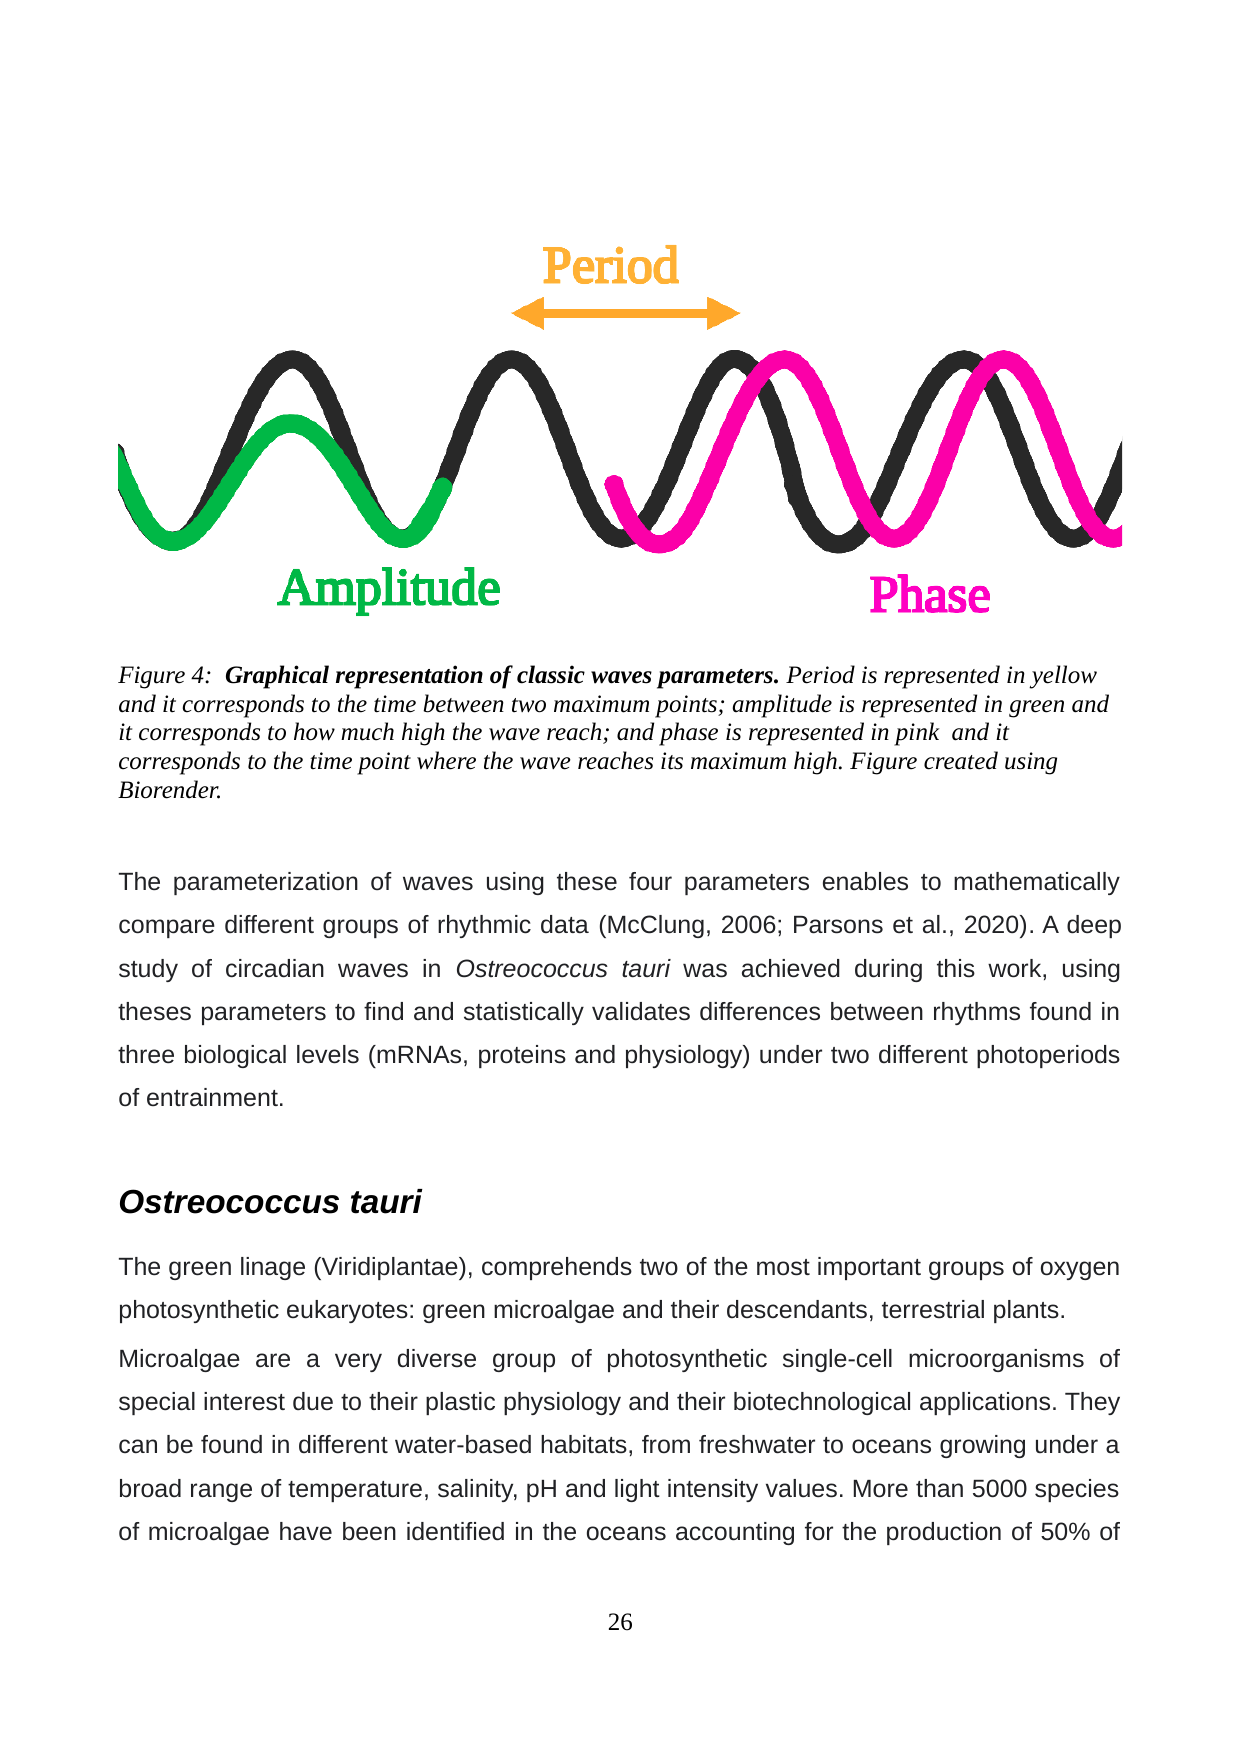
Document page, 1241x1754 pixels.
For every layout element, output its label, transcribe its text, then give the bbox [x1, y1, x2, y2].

text Microalgae are a very diverse group of photosynthetic single-cell microorganisms of special interest due to their plastic physiology and their biotechnological applications. They can be found in different water-based habitats, from freshwater to oceans growing under a broad range of temperature, salinity, pH and light intensity values. More than 5000 species of microalgae have been identified in the oceans accounting for the production of 50% of [118, 1344, 1122, 1546]
text Figure 4: Graphical representation of classic waves parameters. Period is represented in yellow and it corresponds to the time between two maximum points; amplitude is represented in green and it corresponds to how much high the wave reach; and phase is represented in pink and it corresponds to the time point where the wave reaches its maximum high. Figure created using Biorender. [118, 660, 1122, 804]
text The green linage (Viridiplantae), comprehends two of the most important groups of oxygen photosynthetic eukaryotes: green microalgae and their descendants, terrestrial plants. [118, 1252, 1122, 1324]
picture [118, 214, 1123, 660]
subtitle Ostreococcus tauri [118, 1182, 1122, 1220]
text The parameterization of waves using these four parameters enables to mathematically compare different groups of rhythmic data (McClung, 2006; Parsons et al., 2020)⁠⁠. A deep study of circadian waves in Ostreococcus tauri was achieved during this work, using theses parameters to find and statistically validates differences between rhythms found in three biological levels (mRNAs, proteins and physiology) under two different photoperiods of entrainment. [118, 867, 1122, 1112]
